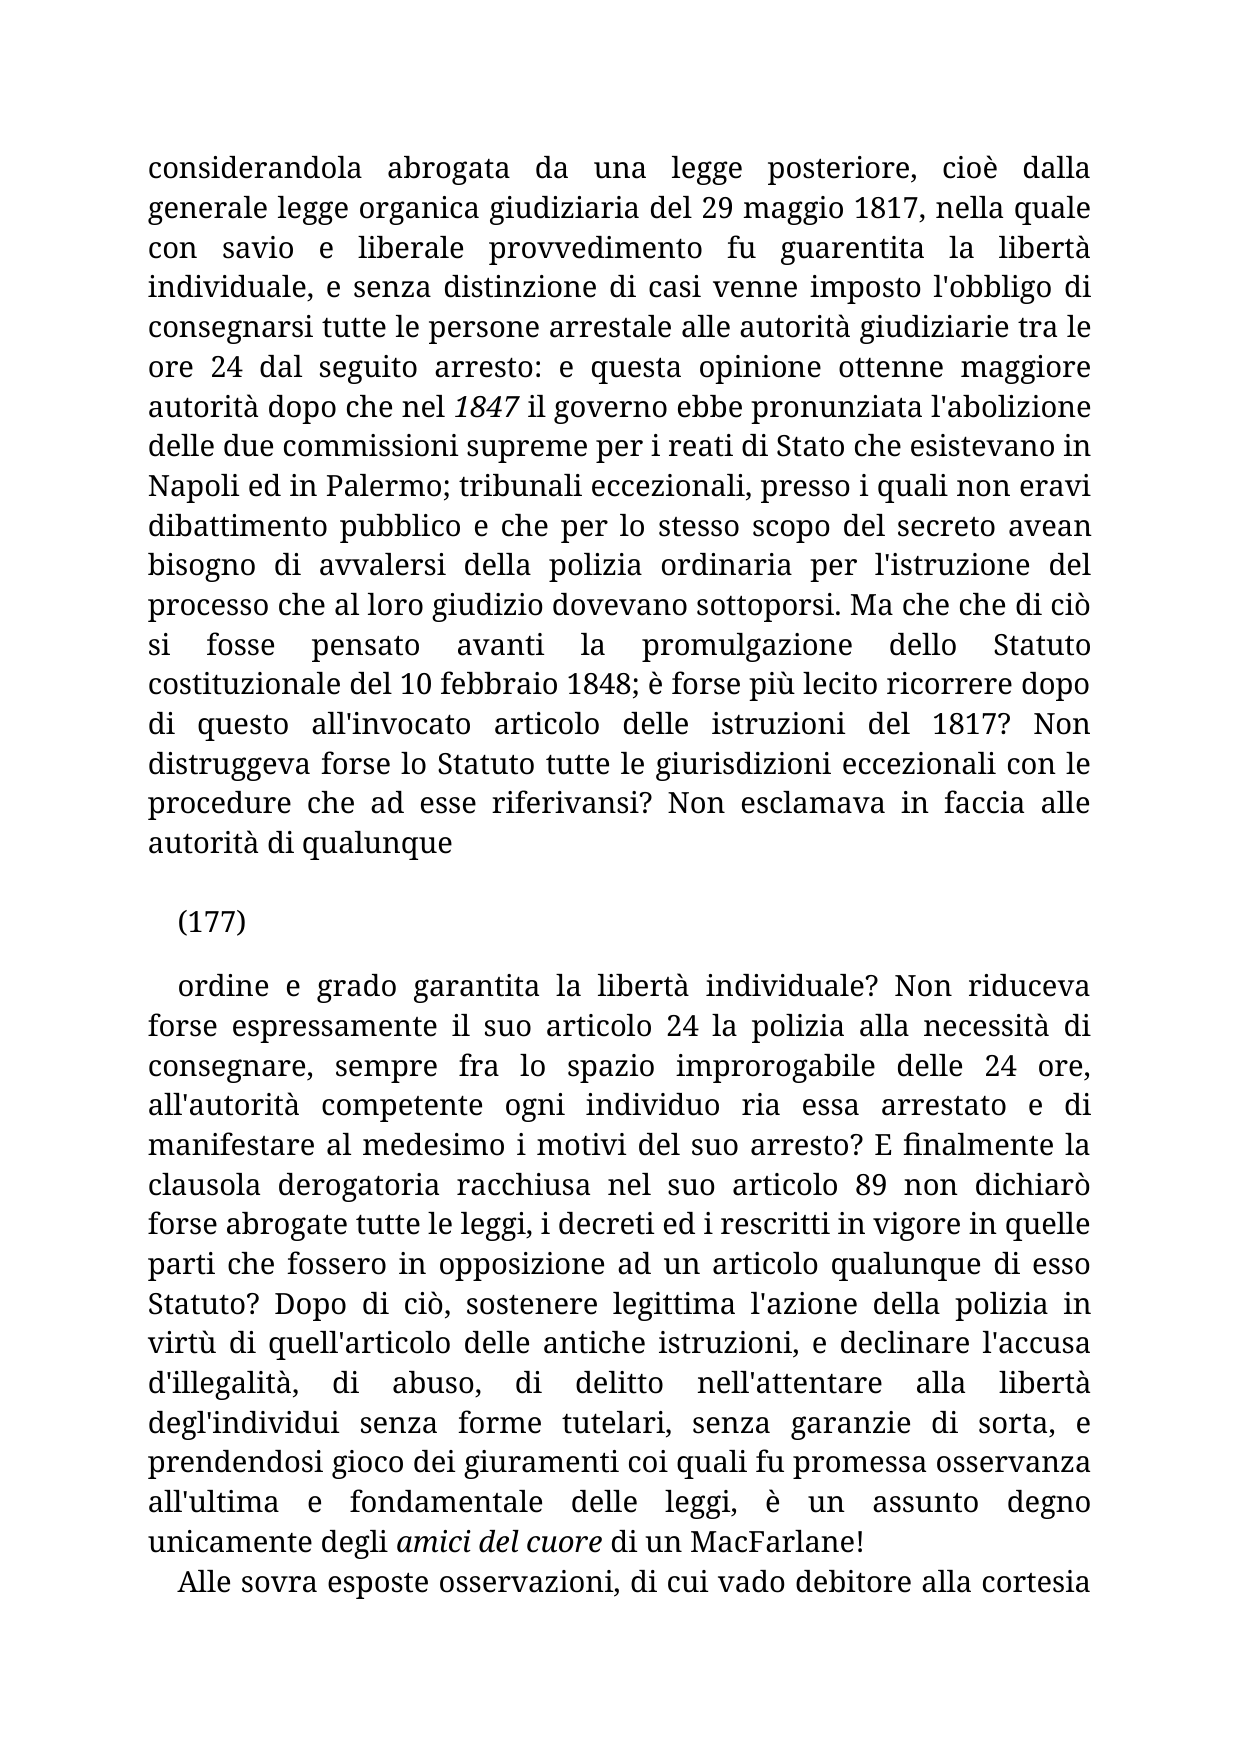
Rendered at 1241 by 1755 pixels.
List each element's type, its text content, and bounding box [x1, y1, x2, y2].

text considerandola abrogata da una legge posteriore, cioè dalla generale legge organica giudiziaria del 29 maggio 1817, nella quale con savio e liberale provvedimento fu guarentita la libertà individuale, e senza distinzione di casi venne imposto l'obbligo di consegnarsi tutte le persone arrestale alle autorità giudiziarie tra le ore 24 dal seguito arresto: e questa opinione ottenne maggiore autorità dopo che nel 1847 il governo ebbe pronunziata l'abolizione delle due commissioni supreme per i reati di Stato che esistevano in Napoli ed in Palermo; tribunali eccezionali, presso i quali non eravi dibattimento pubblico e che per lo stesso scopo del secreto avean bisogno di avvalersi della polizia ordinaria per l'istruzione del processo che al loro giudizio dovevano sottoporsi. Ma che che di ciò si fosse pensato avanti la promulgazione dello Statuto costituzionale del 10 febbraio 1848; è forse più lecito ricorrere dopo di questo all'invocato articolo delle istruzioni del 1817? Non distruggeva forse lo Statuto tutte le giurisdizioni eccezionali con le procedure che ad esse riferivansi? Non esclamava in faccia alle autorità di qualunque [148, 148, 1093, 862]
text ordine e grado garantita la libertà individuale? Non riduceva forse espressamente il suo articolo 24 la polizia alla necessità di consegnare, sempre fra lo spazio improrogabile delle 24 ore, all'autorità competente ogni individuo ria essa arrestato e di manifestare al medesimo i motivi del suo arresto? E finalmente la clausola derogatoria racchiusa nel suo articolo 89 non dichiarò forse abrogate tutte le leggi, i decreti ed i rescritti in vigore in quelle parti che fossero in opposizione ad un articolo qualunque di esso Statuto? Dopo di ciò, sostenere legittima l'azione della polizia in virtù di quell'articolo delle antiche istruzioni, e declinare l'accusa d'illegalità, di abuso, di delitto nell'attentare alla libertà degl'individui senza forme tutelari, senza garanzie di sorta, e prendendosi gioco dei giuramenti coi quali fu promessa osservanza all'ultima e fondamentale delle leggi, è un assunto degno unicamente degli amici del cuore di un MacFarlane! [148, 966, 1093, 1561]
text Alle sovra esposte osservazioni, di cui vado debitore alla cortesia [148, 1561, 1093, 1601]
text (177) [148, 902, 1093, 941]
